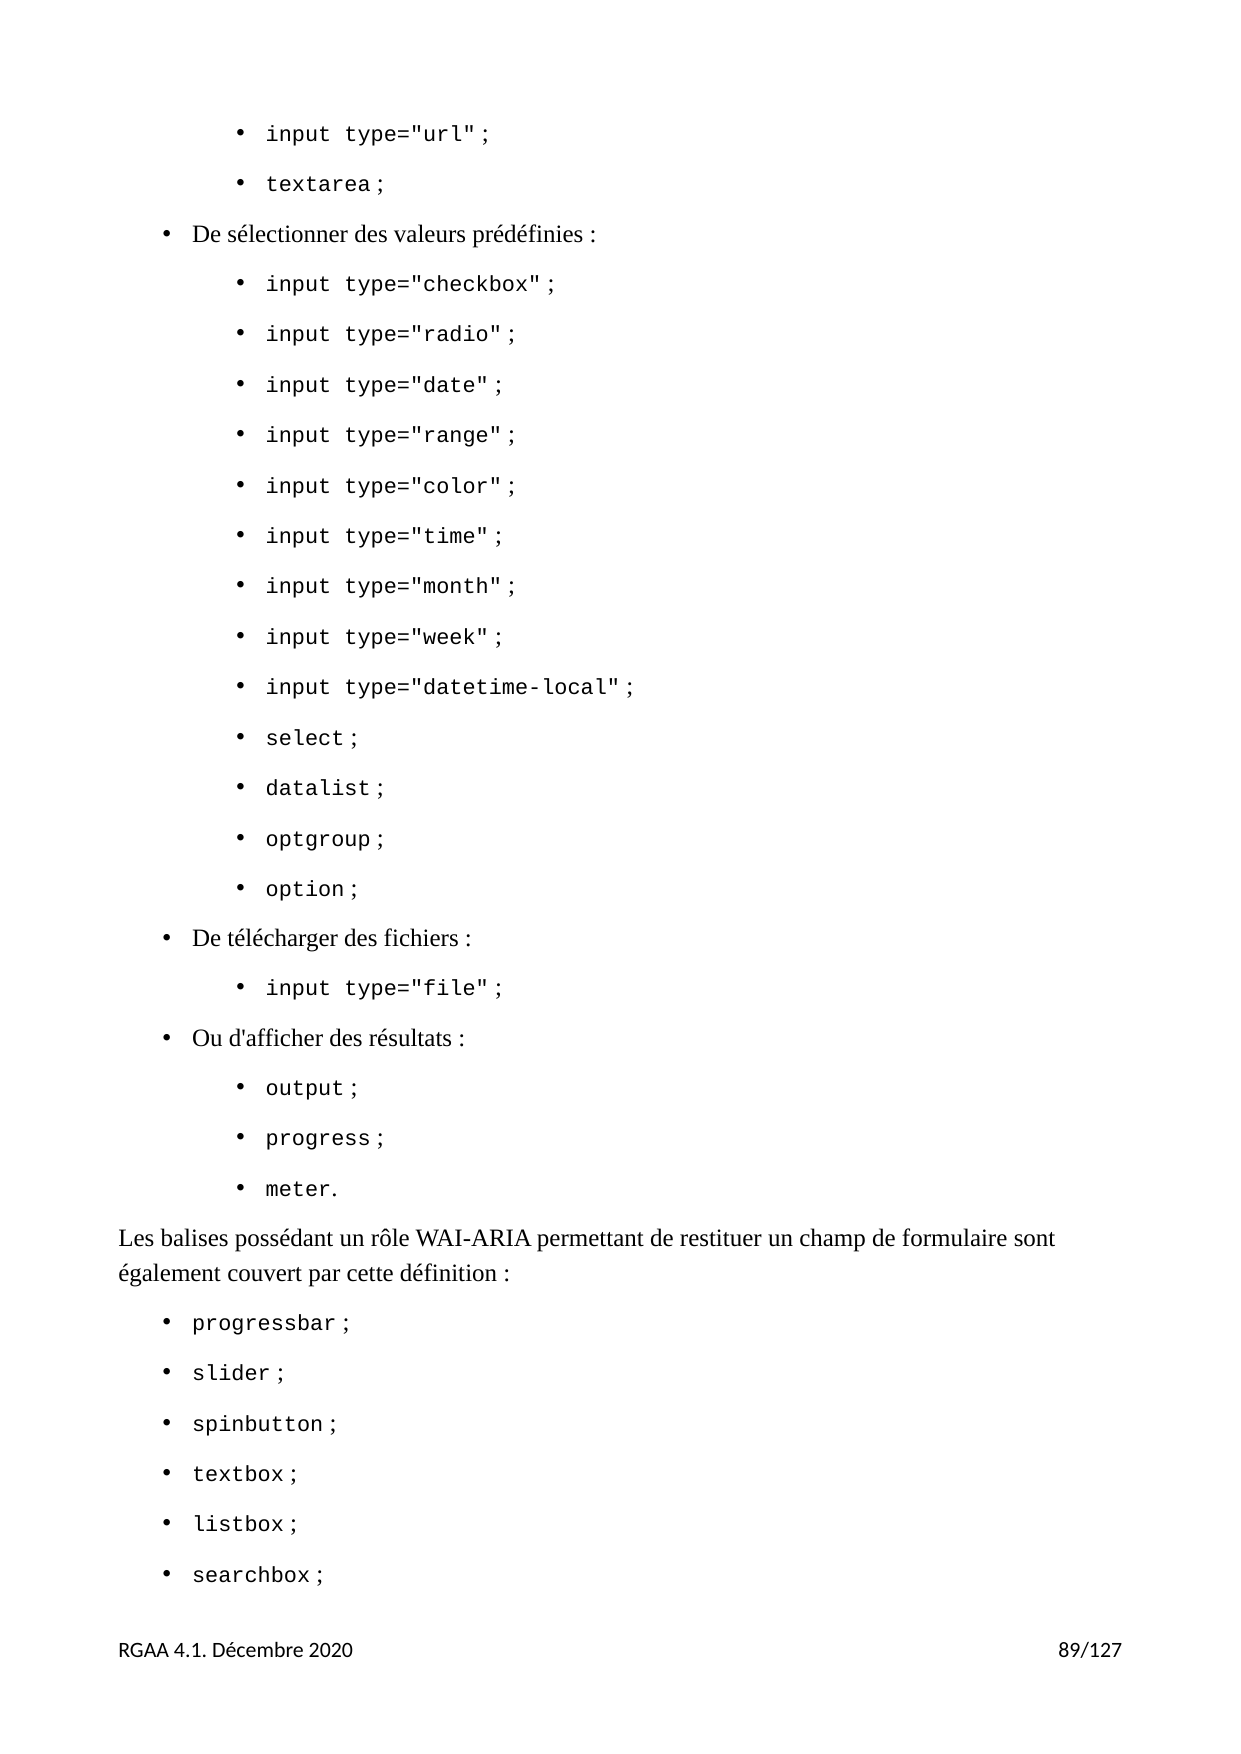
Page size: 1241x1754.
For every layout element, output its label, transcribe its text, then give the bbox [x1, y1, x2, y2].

list input type="time" ; [236, 520, 1122, 550]
list input type="date" ; [236, 369, 1122, 399]
list slider ; [162, 1357, 1122, 1387]
list option ; [236, 873, 1122, 903]
list input type="file" ; [236, 972, 1122, 1002]
list input type="month" ; [236, 571, 1122, 600]
list listbox ; [162, 1508, 1122, 1538]
list De sélectionner des valeurs prédéfinies : [162, 219, 1122, 248]
list input type="url" ; [236, 118, 1122, 148]
list meter. [236, 1173, 1122, 1203]
list output ; [236, 1072, 1122, 1102]
list select ; [236, 722, 1122, 752]
text Les balises possédant un rôle WAI-ARIA permettant de restituer un champ de formulaire sont également couvert par cette définition : [118, 1223, 1122, 1286]
list searchbox ; [162, 1559, 1122, 1589]
list input type="datetime-local" ; [236, 671, 1122, 701]
list spinbutton ; [162, 1408, 1122, 1437]
list input type="color" ; [236, 470, 1122, 499]
list Ou d'afficher des résultats : [162, 1023, 1122, 1052]
list textbox ; [162, 1458, 1122, 1488]
list optgroup ; [236, 823, 1122, 852]
list De télécharger des fichiers : [162, 923, 1122, 952]
list input type="checkbox" ; [236, 268, 1122, 298]
list textarea ; [236, 168, 1122, 198]
list input type="week" ; [236, 621, 1122, 651]
list datalist ; [236, 772, 1122, 802]
list progress ; [236, 1122, 1122, 1152]
list input type="radio" ; [236, 318, 1122, 348]
list progressbar ; [162, 1307, 1122, 1337]
list input type="range" ; [236, 419, 1122, 449]
